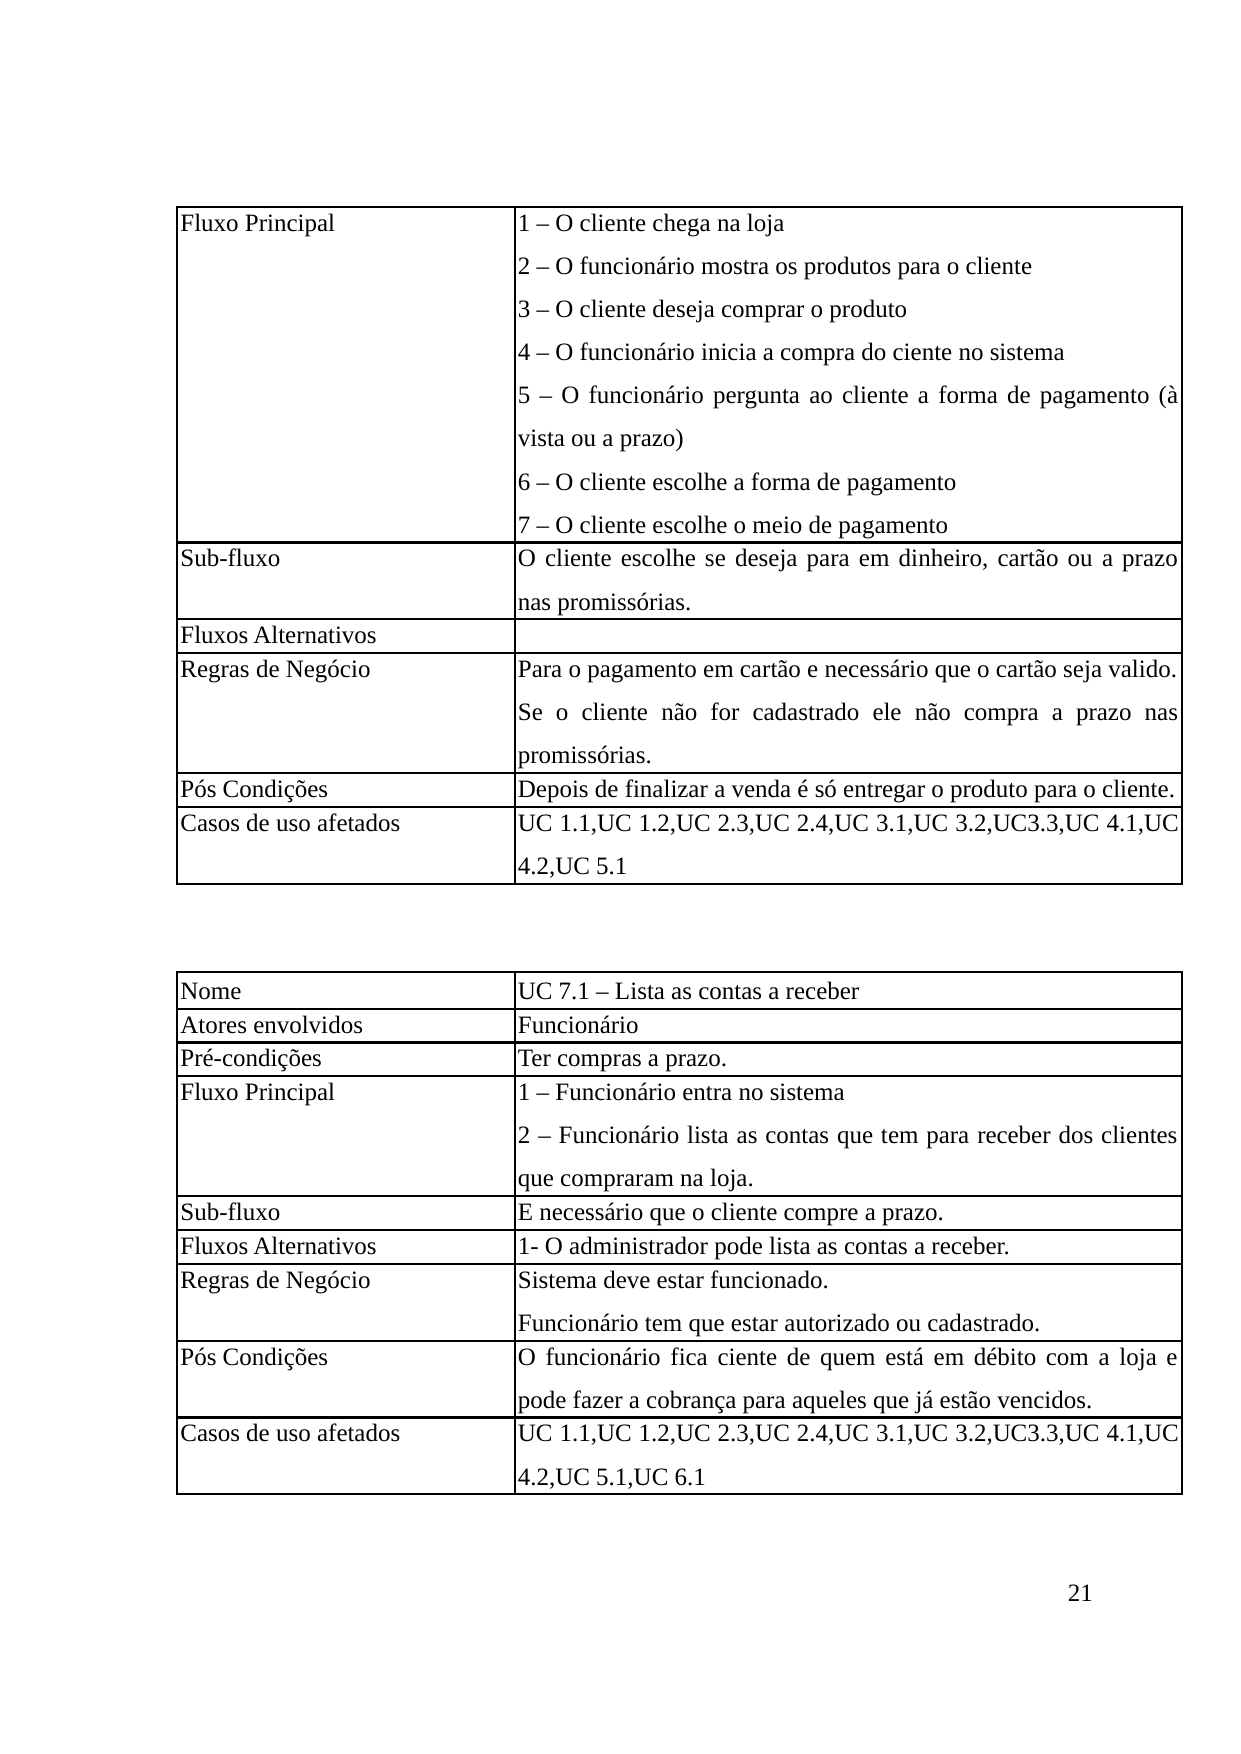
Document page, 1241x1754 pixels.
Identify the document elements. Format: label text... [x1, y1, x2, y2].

table_header Nome [178, 973, 514, 1008]
table_cell Fluxos Alternativos [178, 1231, 514, 1263]
table_cell Casos de uso afetados [178, 808, 514, 883]
table_cell 1- O administrador pode lista as contas a receber. [516, 1231, 1181, 1263]
table_cell O cliente escolhe se deseja para em dinheiro, cartão ou a prazo nas promissórias. [516, 544, 1181, 618]
table_cell Sub-fluxo [178, 544, 514, 618]
table_cell Pós Condições [178, 774, 514, 806]
table_cell Regras de Negócio [178, 1265, 514, 1339]
table_cell UC 1.1,UC 1.2,UC 2.3,UC 2.4,UC 3.1,UC 3.2,UC3.3,UC 4.1,UC 4.2,UC 5.1 [516, 808, 1181, 883]
table_cell Casos de uso afetados [178, 1419, 514, 1493]
table_cell E necessário que o cliente compre a prazo. [516, 1197, 1181, 1229]
table_cell 1 – O cliente chega na loja 2 – O funcionário mostra os produtos para o cliente 3 – O cliente deseja comprar o produto 4 – O funcionário inicia a compra do ciente no sistema 5 – O funcionário pergunta ao cliente a forma de pagamento (à vista ou a prazo) 6 – O cliente escolhe a forma de pagamento 7 – O cliente escolhe o meio de pagamento [516, 208, 1181, 541]
table_cell Regras de Negócio [178, 654, 514, 772]
table_cell Pós Condições [178, 1342, 514, 1416]
table_cell Atores envolvidos [178, 1010, 514, 1041]
table_cell Depois de finalizar a venda é só entregar o produto para o cliente. [516, 774, 1181, 806]
table_header UC 7.1 – Lista as contas a receber [516, 973, 1181, 1008]
table_cell Funcionário [516, 1010, 1181, 1041]
table_cell UC 1.1,UC 1.2,UC 2.3,UC 2.4,UC 3.1,UC 3.2,UC3.3,UC 4.1,UC 4.2,UC 5.1,UC 6.1 [516, 1419, 1181, 1493]
table_cell Fluxo Principal [178, 1077, 514, 1195]
table_cell 1 – Funcionário entra no sistema 2 – Funcionário lista as contas que tem para receber dos clientes que compraram na loja. [516, 1077, 1181, 1195]
table_cell Para o pagamento em cartão e necessário que o cartão seja valido. Se o cliente não for cadastrado ele não compra a prazo nas promissórias. [516, 654, 1181, 772]
table_cell Sub-fluxo [178, 1197, 514, 1229]
table_cell Pré-condições [178, 1044, 514, 1075]
table_cell O funcionário fica ciente de quem está em débito com a loja e pode fazer a cobrança para aqueles que já estão vencidos. [516, 1342, 1181, 1416]
table_cell Fluxos Alternativos [178, 620, 514, 652]
table_cell Sistema deve estar funcionado. Funcionário tem que estar autorizado ou cadastrado. [516, 1265, 1181, 1339]
table_cell Fluxo Principal [178, 208, 514, 541]
table_cell [516, 620, 1181, 652]
table_cell Ter compras a prazo. [516, 1044, 1181, 1075]
